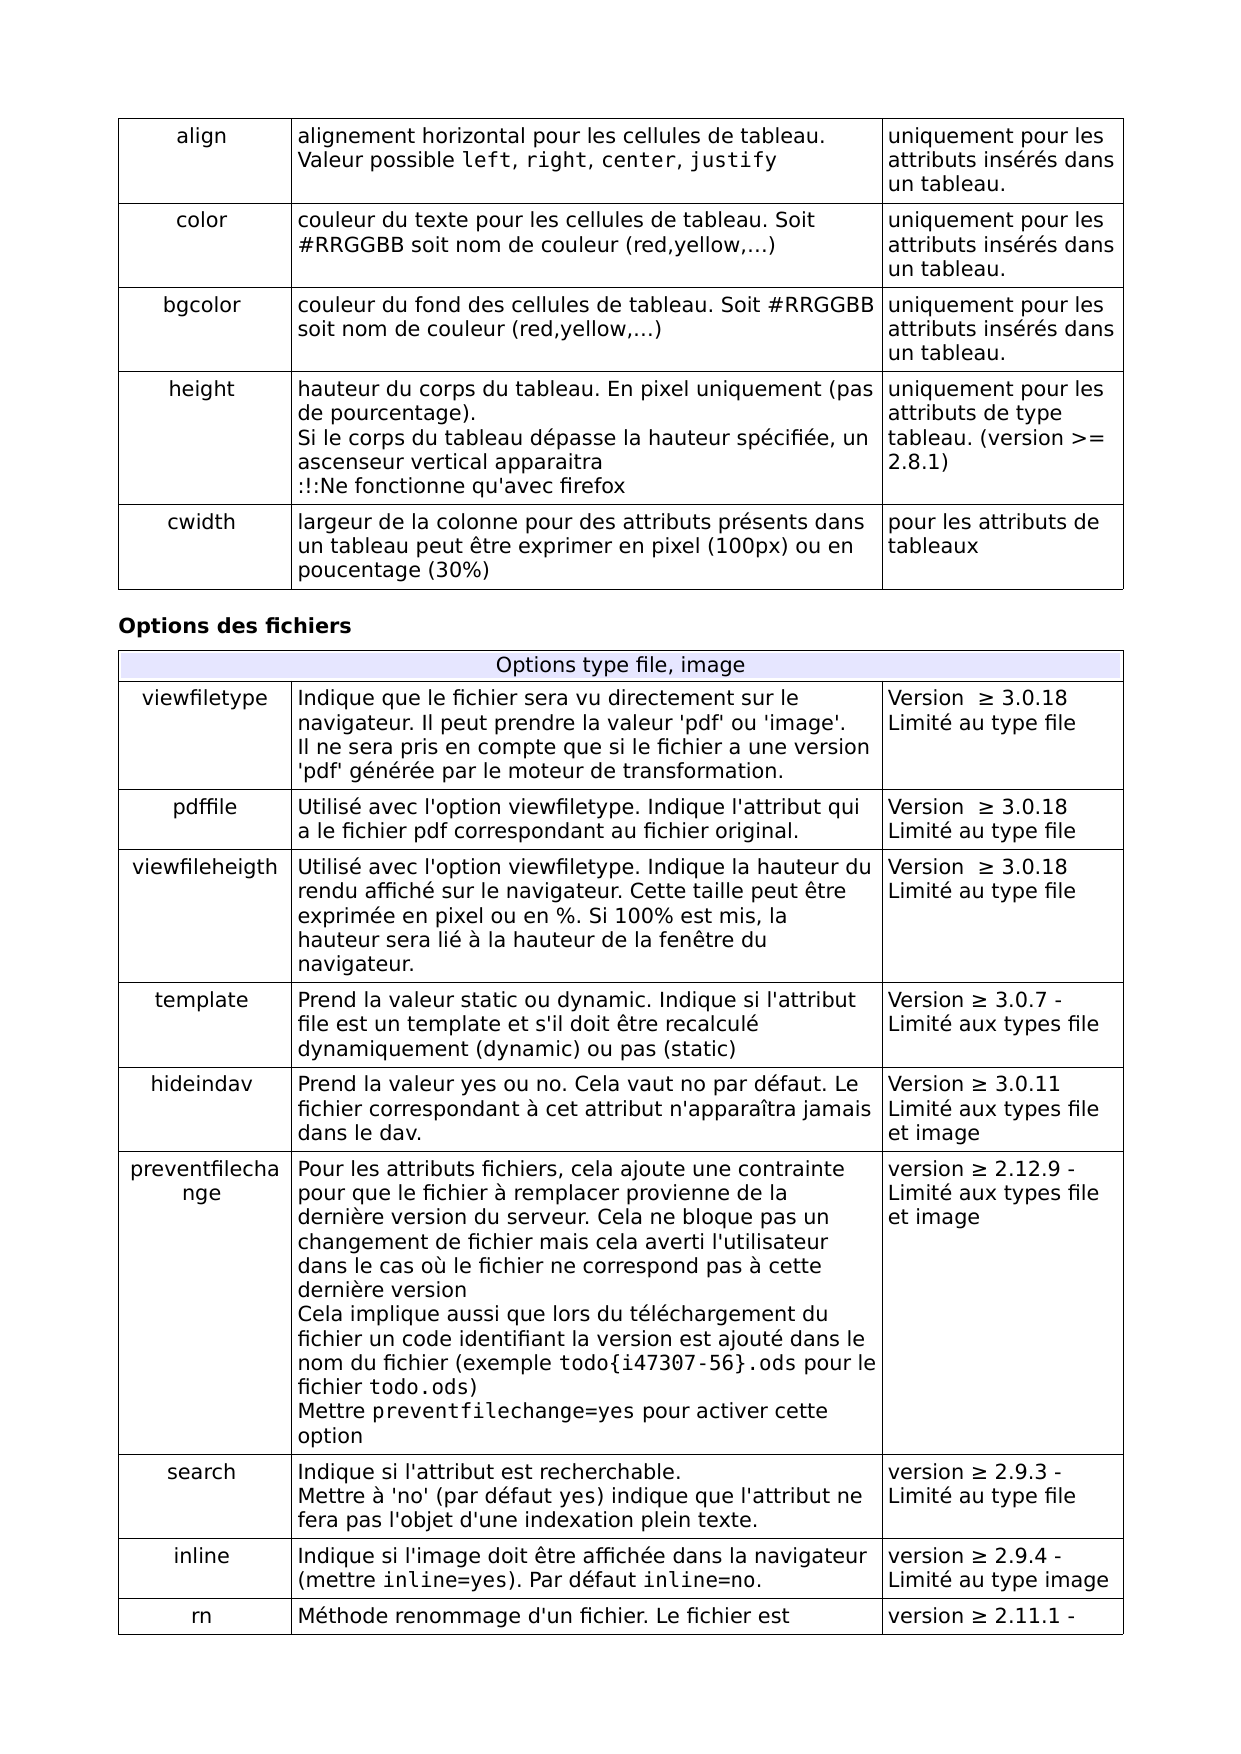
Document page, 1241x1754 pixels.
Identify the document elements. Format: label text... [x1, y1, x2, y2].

table_cell cwidth [119, 505, 291, 588]
table_cell uniquement pour les attributs insérés dans un tableau. [883, 204, 1123, 287]
table_header Options type file, image [119, 651, 1123, 681]
table_cell search [119, 1455, 291, 1538]
table_cell viewfiletype [119, 682, 291, 789]
table_cell Prend la valeur yes ou no. Cela vaut no par défaut. Le fichier correspondant à cet attribut n'apparaîtra jamais dans le dav. [292, 1068, 882, 1151]
table_cell Indique si l'attribut est recherchable. Mettre à 'no' (par défaut yes) indique que l'attribut ne fera pas l'objet d'une indexation plein texte. [292, 1455, 882, 1538]
table_cell Pour les attributs fichiers, cela ajoute une contrainte pour que le fichier à remplacer provienne de la dernière version du serveur. Cela ne bloque pas un changement de fichier mais cela averti l'utilisateur dans le cas où le fichier ne correspond pas à cette dernière version Cela implique aussi que lors du téléchargement du fichier un code identifiant la version est ajouté dans le nom du fichier (exemple todo{i47307-56}.ods pour le fichier todo.ods) Mettre preventfilechange=yes pour activer cette option [292, 1152, 882, 1454]
table_cell uniquement pour les attributs insérés dans un tableau. [883, 288, 1123, 371]
table_cell bgcolor [119, 288, 291, 371]
table_cell version ≥ 2.9.4 - Limité au type image [883, 1539, 1123, 1598]
table_cell version ≥ 2.9.3 - Limité au type file [883, 1455, 1123, 1538]
table_cell template [119, 983, 291, 1067]
table_cell Utilisé avec l'option viewfiletype. Indique la hauteur du rendu affiché sur le navigateur. Cette taille peut être exprimée en pixel ou en %. Si 100% est mis, la hauteur sera lié à la hauteur de la fenêtre du navigateur. [292, 850, 882, 982]
table_cell largeur de la colonne pour des attributs présents dans un tableau peut être exprimer en pixel (100px) ou en poucentage (30%) [292, 505, 882, 588]
subtitle Options des fichiers [118, 614, 1122, 638]
table_cell Version ≥ 3.0.11 Limité aux types file et image [883, 1068, 1123, 1151]
table_cell hideindav [119, 1068, 291, 1151]
table_cell align [119, 119, 291, 202]
table_cell inline [119, 1539, 291, 1598]
table_cell Indique si l'image doit être affichée dans la navigateur (mettre inline=yes). Par défaut inline=no. [292, 1539, 882, 1598]
table_cell Version ≥ 3.0.7 - Limité aux types file [883, 983, 1123, 1067]
table_cell couleur du texte pour les cellules de tableau. Soit #RRGGBB soit nom de couleur (red,yellow,…) [292, 204, 882, 287]
table_cell Prend la valeur static ou dynamic. Indique si l'attribut file est un template et s'il doit être recalculé dynamiquement (dynamic) ou pas (static) [292, 983, 882, 1067]
table_cell version ≥ 2.12.9 - Limité aux types file et image [883, 1152, 1123, 1454]
table_cell Indique que le fichier sera vu directement sur le navigateur. Il peut prendre la valeur 'pdf' ou 'image'. Il ne sera pris en compte que si le fichier a une version 'pdf' générée par le moteur de transformation. [292, 682, 882, 789]
table_cell Utilisé avec l'option viewfiletype. Indique l'attribut qui a le fichier pdf correspondant au fichier original. [292, 790, 882, 849]
table_cell uniquement pour les attributs insérés dans un tableau. [883, 119, 1123, 202]
table_cell hauteur du corps du tableau. En pixel uniquement (pas de pourcentage). Si le corps du tableau dépasse la hauteur spécifiée, un ascenseur vertical apparaitra :!:Ne fonctionne qu'avec firefox [292, 372, 882, 504]
table_cell pour les attributs de tableaux [883, 505, 1123, 588]
table_cell preventfilechange [119, 1152, 291, 1454]
table_cell Méthode renommage d'un fichier. Le fichier est [292, 1599, 882, 1634]
table_cell Version ≥ 3.0.18 Limité au type file [883, 790, 1123, 849]
table_cell height [119, 372, 291, 504]
table_cell version ≥ 2.11.1 [883, 1599, 1123, 1634]
table_cell alignement horizontal pour les cellules de tableau. Valeur possible left, right, center, justify [292, 119, 882, 202]
table_cell uniquement pour les attributs de type tableau. (version >= 2.8.1) [883, 372, 1123, 504]
table_cell viewfileheigth [119, 850, 291, 982]
table_cell couleur du fond des cellules de tableau. Soit #RRGGBB soit nom de couleur (red,yellow,…) [292, 288, 882, 371]
table_cell rn [119, 1599, 291, 1634]
table_cell color [119, 204, 291, 287]
table_cell pdffile [119, 790, 291, 849]
table_cell Version ≥ 3.0.18 Limité au type file [883, 682, 1123, 789]
table_cell Version ≥ 3.0.18 Limité au type file [883, 850, 1123, 982]
